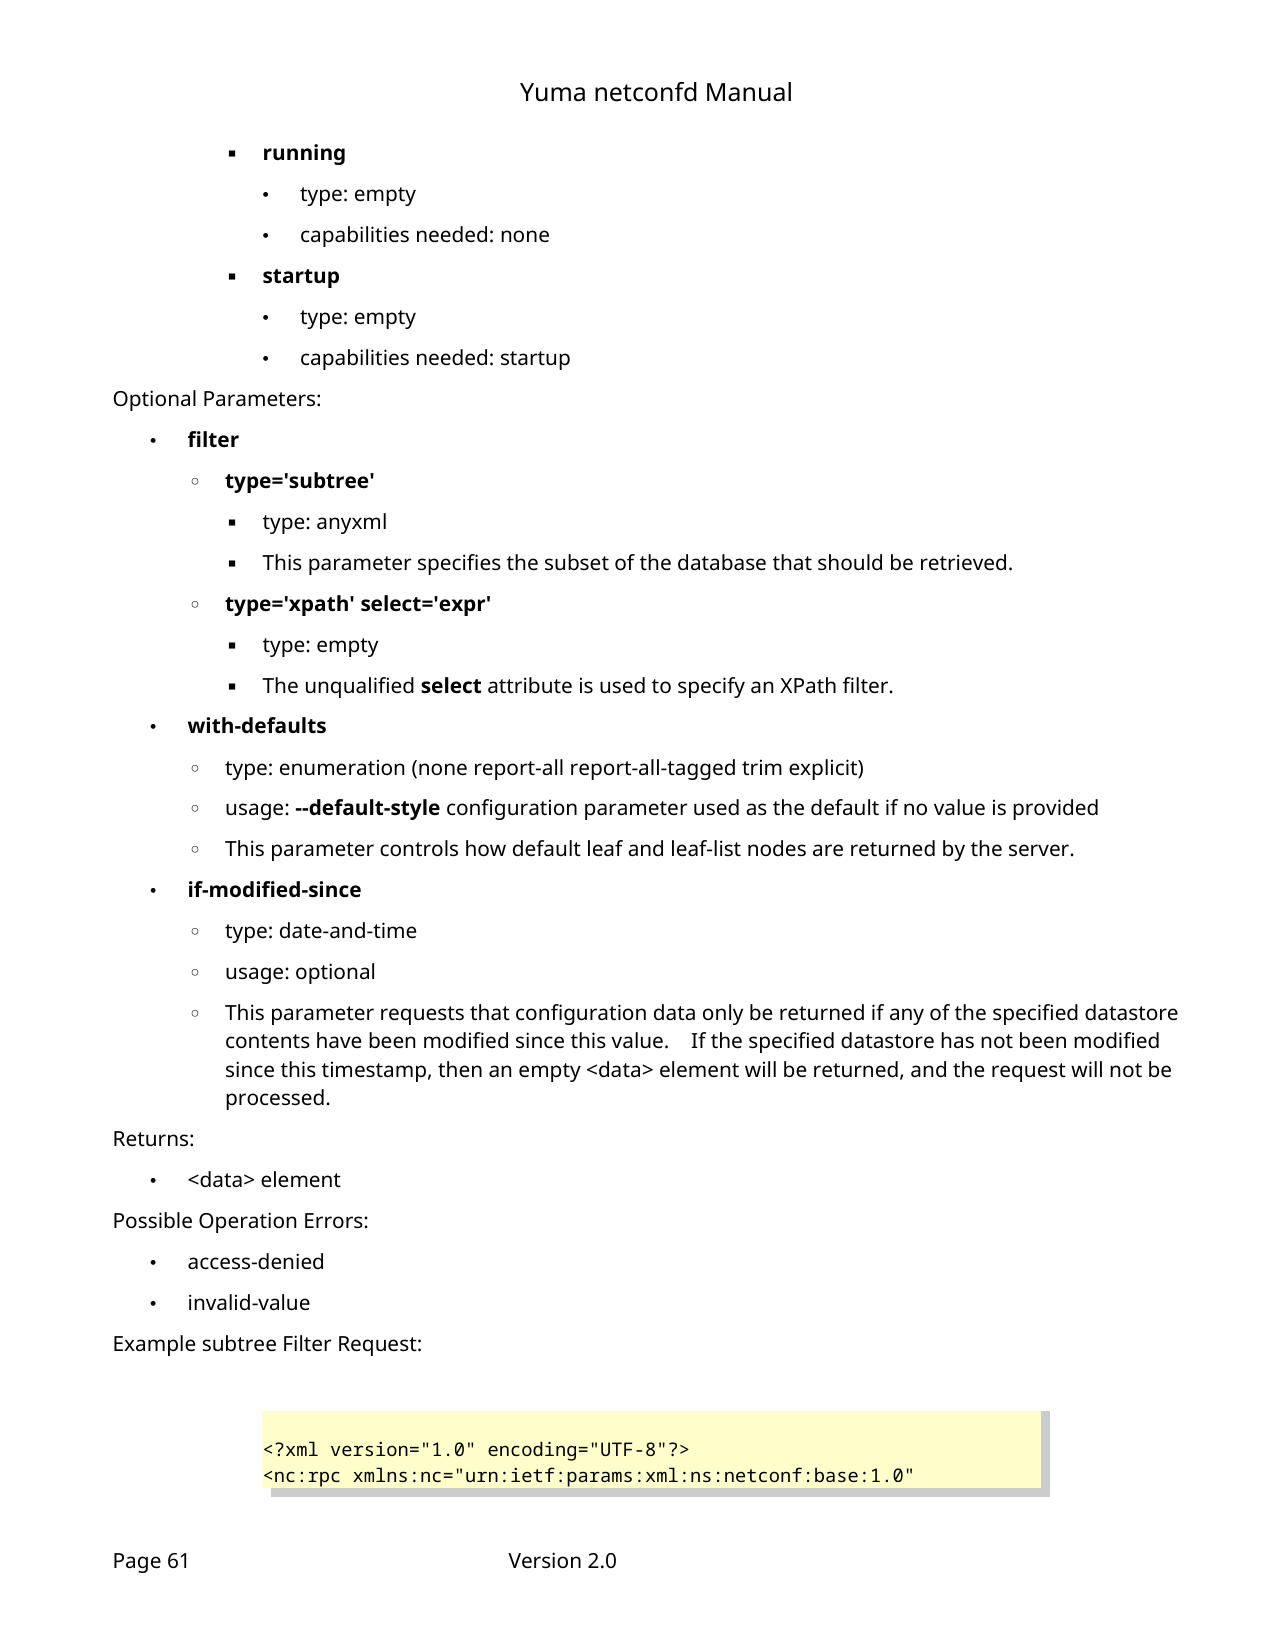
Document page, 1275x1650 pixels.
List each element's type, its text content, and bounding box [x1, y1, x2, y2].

list type: date-and-time [187, 916, 1200, 945]
list running [225, 138, 1200, 167]
list type: anyxml [225, 507, 1200, 535]
list usage: optional [187, 957, 1200, 986]
text Returns: [112, 1124, 1200, 1153]
list filter [150, 425, 1200, 453]
list capabilities needed: none [262, 220, 1200, 249]
text Example subtree Filter Request: [112, 1329, 1200, 1358]
list This parameter specifies the subset of the database that should be retrieved. [225, 548, 1200, 576]
list type: empty [262, 179, 1200, 208]
list if-modified-since [150, 875, 1200, 904]
list This parameter controls how default leaf and leaf-list nodes are returned by the server. [187, 834, 1200, 863]
list The unqualified select attribute is used to specify an XPath filter. [225, 671, 1200, 699]
list capabilities needed: startup [262, 343, 1200, 372]
list <data> element [150, 1165, 1200, 1194]
list access-denied [150, 1247, 1200, 1276]
list type: empty [262, 302, 1200, 331]
list invalid-value [150, 1288, 1200, 1317]
list type: empty [225, 630, 1200, 658]
text <nc:rpc xmlns:nc="urn:ietf:params:xml:ns:netconf:base:1.0" [262, 1462, 1041, 1488]
list usage: --default-style configuration parameter used as the default if no value is provided [187, 793, 1200, 822]
list startup [225, 261, 1200, 290]
list type: enumeration (none report-all report-all-tagged trim explicit) [187, 753, 1200, 781]
list type='subtree' [187, 466, 1200, 494]
list with-defaults [150, 712, 1200, 740]
list type='xpath' select='expr' [187, 589, 1200, 617]
text Possible Operation Errors: [112, 1206, 1200, 1235]
text <?xml version="1.0" encoding="UTF-8"?> [262, 1437, 1041, 1462]
list This parameter requests that configuration data only be returned if any of the specified datastore contents have been modified since this value. If the specified datastore has not been modified since this timestamp, then an empty <data> element will be returned, and the request will not be processed. [187, 998, 1200, 1112]
text Optional Parameters: [112, 384, 1200, 413]
